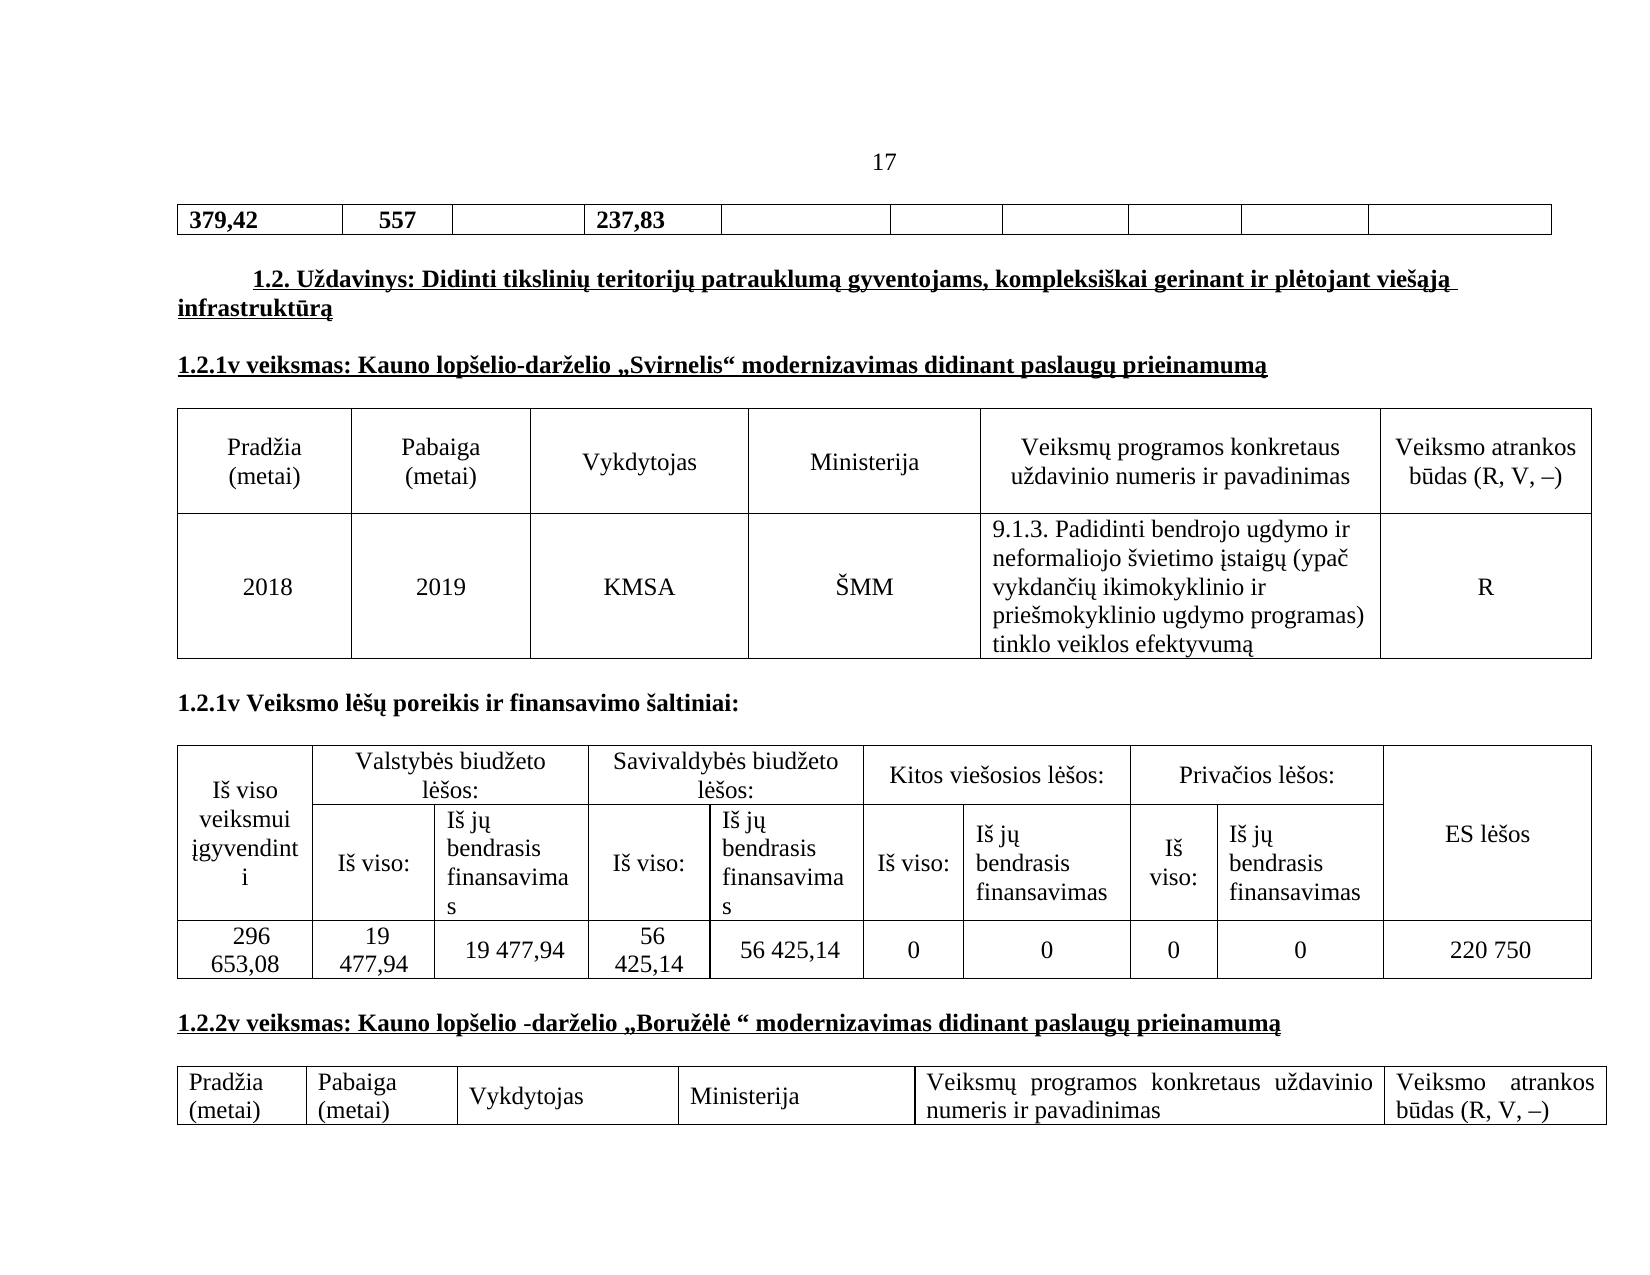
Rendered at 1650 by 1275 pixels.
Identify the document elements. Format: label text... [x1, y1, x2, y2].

table_cell Iš viso: [1131, 805, 1217, 920]
table_cell 237,83 [585, 205, 721, 234]
table_cell [1129, 205, 1241, 234]
table_cell [453, 205, 584, 234]
table_cell 56 425,14 [589, 921, 709, 978]
table_header Vykdytojas [458, 1067, 678, 1124]
text 1.2.1v Veiksmo lėšų poreikis ir finansavimo šaltiniai: [177, 688, 1591, 716]
table_cell [1564, 204, 1591, 234]
table_cell 557 [343, 205, 452, 234]
table_cell 379,42 [178, 205, 342, 234]
table_header Veiksmų programos konkretaus uždavinio numeris ir pavadinimas [981, 409, 1380, 513]
table_cell 56 425,14 [711, 921, 863, 978]
table_cell ŠMM [749, 514, 980, 658]
table_cell 0 [1218, 921, 1383, 978]
table_cell 2019 [352, 514, 530, 658]
text 1.2.1v veiksmas: Kauno lopšelio-darželio „Svirnelis“ modernizavimas didinant paslaugų prieinamumą [177, 350, 1591, 379]
table_cell Iš viso: [864, 805, 963, 920]
table_header Pradžia (metai) [178, 409, 351, 513]
table_cell [722, 205, 890, 234]
table_header Pabaiga (metai) [307, 1067, 457, 1124]
table_cell 0 [864, 921, 963, 978]
table_cell [1552, 204, 1564, 234]
table_cell Iš jų bendrasis finansavimas [711, 805, 863, 920]
table_header Veiksmo atrankos būdas (R, V, –) [1385, 1067, 1606, 1124]
table_cell [891, 205, 1002, 234]
table_cell 2018 [178, 514, 351, 658]
table_cell [1369, 205, 1551, 234]
table_header Privačios lėšos: [1131, 746, 1383, 804]
table_cell 0 [964, 921, 1130, 978]
text 1.2. Uždavinys: Didinti tikslinių teritorijų patrauklumą gyventojams, kompleksiškai gerinant ir plėtojant viešąją infrastruktūrą [177, 264, 1591, 321]
table_header Veiksmų programos konkretaus uždavinio numeris ir pavadinimas [916, 1067, 1384, 1124]
table_cell Iš jų bendrasis finansavimas [435, 805, 588, 920]
table_cell [1242, 205, 1368, 234]
table_cell 19 477,94 [313, 921, 434, 978]
table_header Savivaldybės biudžeto lėšos: [589, 746, 863, 804]
table_header Vykdytojas [531, 409, 748, 513]
table_header Valstybės biudžeto lėšos: [313, 746, 588, 804]
table_cell Iš jų bendrasis finansavimas [1218, 805, 1383, 920]
table_header ES lėšos [1384, 746, 1591, 920]
table_cell 9.1.3. Padidinti bendrojo ugdymo ir neformaliojo švietimo įstaigų (ypač vykdančių ikimokyklinio ir priešmokyklinio ugdymo programas) tinklo veiklos efektyvumą [981, 514, 1380, 658]
table_cell Iš jų bendrasis finansavimas [964, 805, 1130, 920]
table_cell 220 750 [1384, 921, 1591, 978]
table_header Veiksmo atrankos būdas (R, V, –) [1381, 409, 1591, 513]
table_cell [1003, 205, 1128, 234]
table_header Ministerija [749, 409, 980, 513]
table_cell 296 653,08 [178, 921, 312, 978]
table_cell KMSA [531, 514, 748, 658]
table_cell Iš viso: [313, 805, 434, 920]
table_cell 19 477,94 [435, 921, 588, 978]
table_header Pabaiga (metai) [352, 409, 530, 513]
table_header Pradžia (metai) [178, 1067, 306, 1124]
text 1.2.2v veiksmas: Kauno lopšelio -darželio „Boružėlė “ modernizavimas didinant paslaugų prieinamumą [177, 1008, 1591, 1037]
table_header Iš viso veiksmui įgyvendinti [178, 746, 312, 920]
table_header Ministerija [679, 1067, 914, 1124]
table_header Kitos viešosios lėšos: [864, 746, 1130, 804]
table_cell R [1381, 514, 1591, 658]
table_cell 0 [1131, 921, 1217, 978]
table_cell Iš viso: [589, 805, 709, 920]
